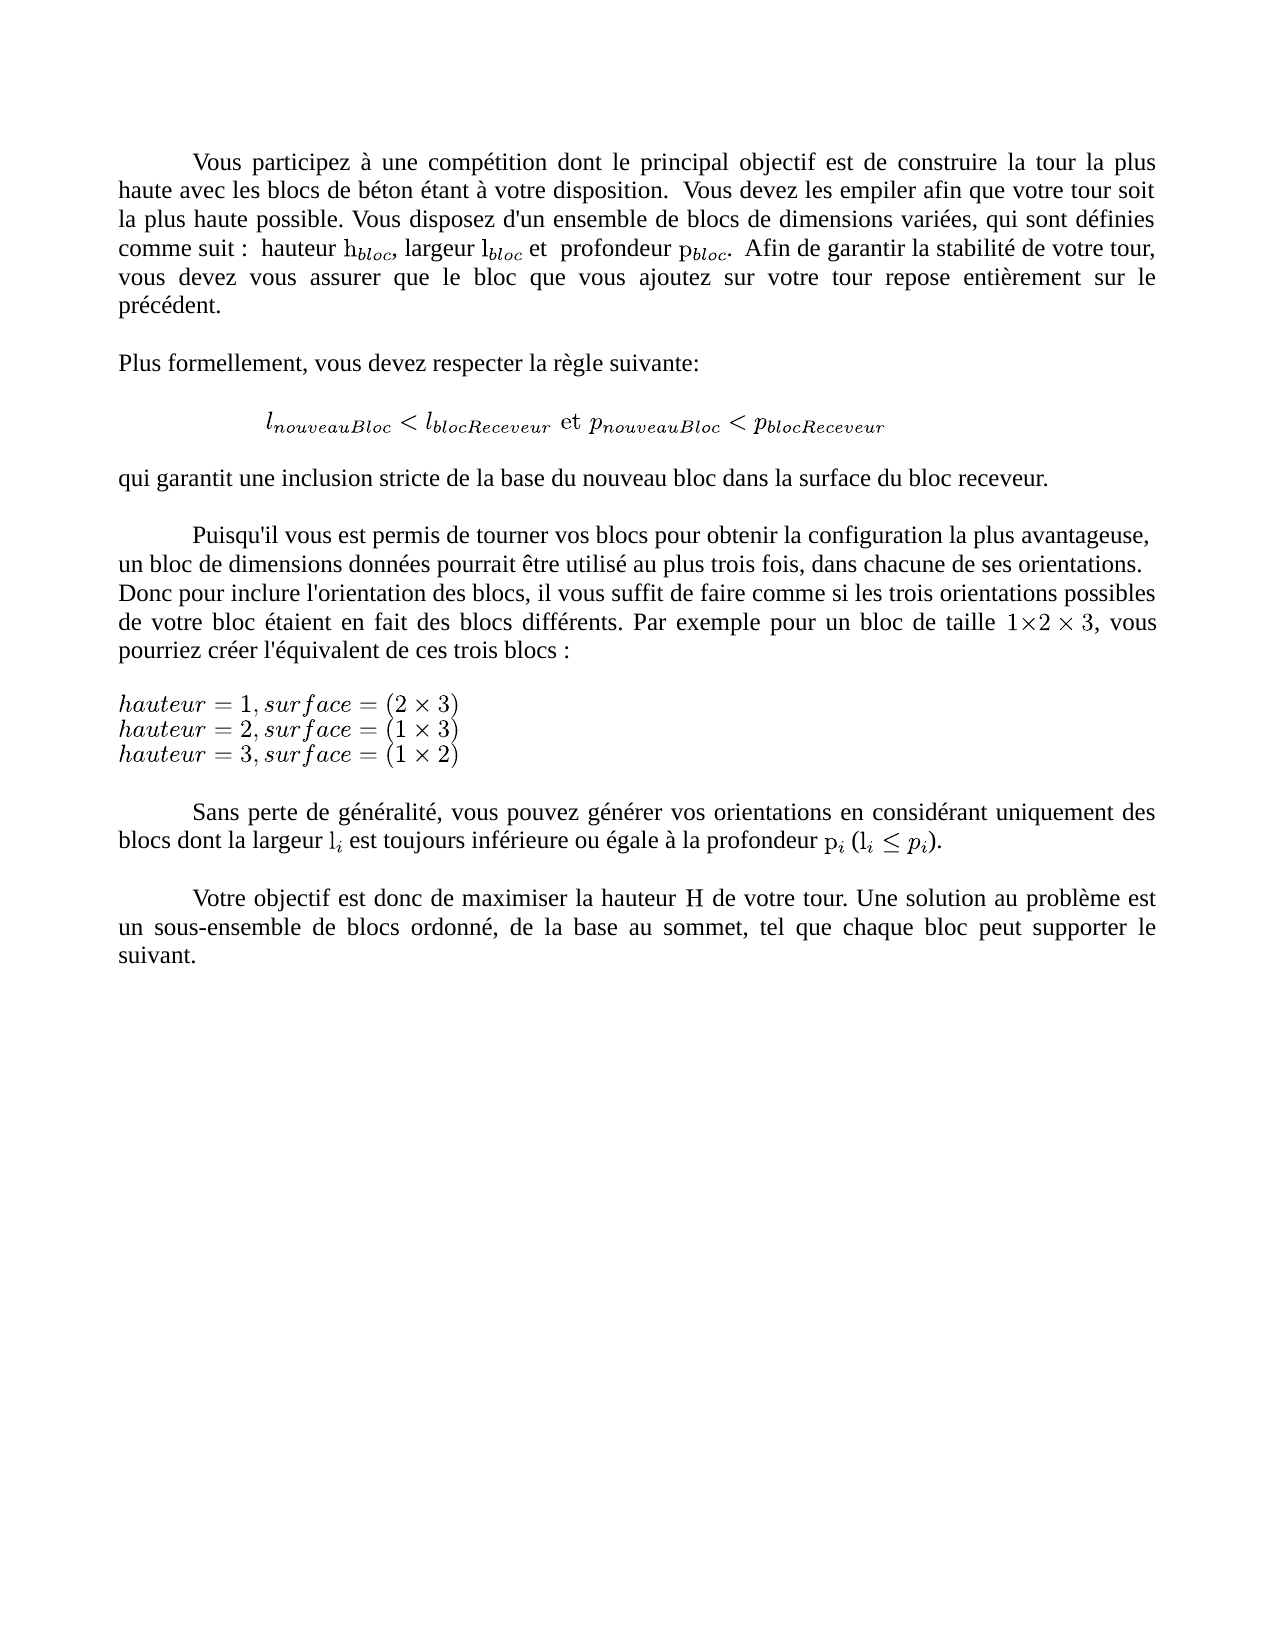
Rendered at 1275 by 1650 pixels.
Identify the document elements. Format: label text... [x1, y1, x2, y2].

text Donc pour inclure l'orientation des blocs, il vous suffit de faire comme si les trois orientations possibles de votre bloc étaient en fait des blocs différents. Par exemple pour un bloc de taille , vous pourriez créer l'équivalent de ces trois blocs : [118, 578, 1157, 664]
text Votre objectif est donc de maximiser la hauteur de votre tour. Une solution au problème est un sous-ensemble de blocs ordonné, de la base au sommet, tel que chaque bloc peut supporter le suivant. [118, 883, 1157, 969]
text qui garantit une inclusion stricte de la base du nouveau bloc dans la surface du bloc receveur. [118, 463, 1157, 492]
text Puisqu'il vous est permis de tourner vos blocs pour obtenir la configuration la plus avantageuse, [118, 521, 1157, 549]
text Sans perte de généralité, vous pouvez générer vos orientations en considérant uniquement des blocs dont la largeur est toujours inférieure ou égale à la profondeur (). [118, 797, 1157, 854]
text Vous participez à une compétition dont le principal objectif est de construire la tour la plus haute avec les blocs de béton étant à votre disposition. Vous devez les empiler afin que votre tour soit la plus haute possible. Vous disposez d'un ensemble de blocs de dimensions variées, qui sont définies comme suit : hauteur , largeur et profondeur . Afin de garantir la stabilité de votre tour, vous devez vous assurer que le bloc que vous ajoutez sur votre tour repose entièrement sur le précédent. [118, 147, 1157, 319]
text un bloc de dimensions données pourrait être utilisé au plus trois fois, dans chacune de ses orientations. [118, 549, 1157, 578]
text Plus formellement, vous devez respecter la règle suivante: [118, 348, 1157, 377]
